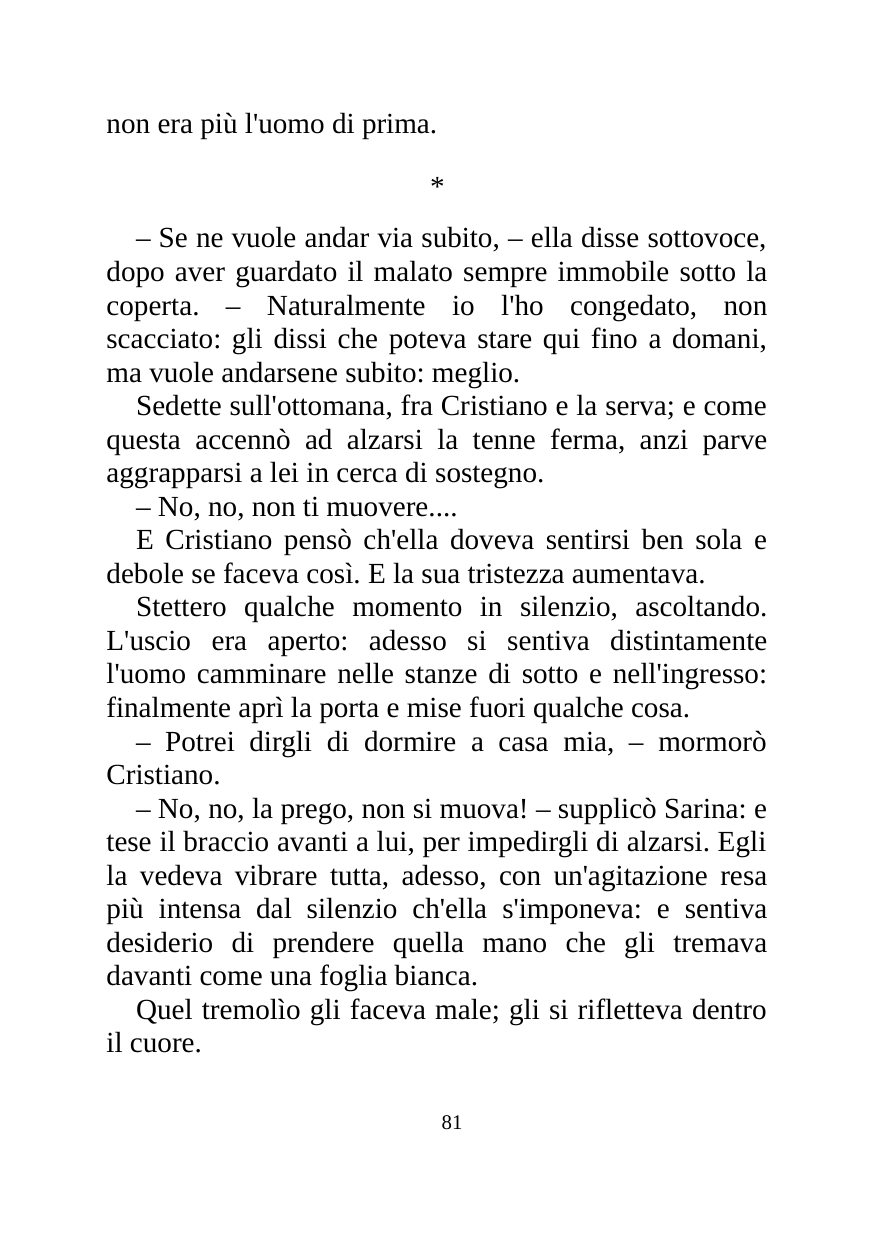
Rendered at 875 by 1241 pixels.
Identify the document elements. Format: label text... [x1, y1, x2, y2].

text non era più l'uomo di prima. [106, 106, 768, 140]
text – No, no, non ti muovere.... [106, 489, 768, 522]
text Quel tremolìo gli faceva male; gli si rifletteva dentro il cuore. [106, 992, 768, 1059]
text * [106, 169, 768, 203]
text – Potrei dirgli di dormire a casa mia, – mormorò Cristiano. [106, 724, 768, 791]
text – No, no, la prego, non si muova! – supplicò Sarina: e tese il braccio avanti a lui, per impedirgli di alzarsi. Egli la vedeva vibrare tutta, adesso, con un'agitazione resa più intensa dal silenzio ch'ella s'imponeva: e sentiva desiderio di prendere quella mano che gli tremava davanti come una foglia bianca. [106, 791, 768, 992]
text E Cristiano pensò ch'ella doveva sentirsi ben sola e debole se faceva così. E la sua tristezza aumentava. [106, 522, 768, 589]
text – Se ne vuole andar via subito, – ella disse sottovoce, dopo aver guardato il malato sempre immobile sotto la coperta. – Naturalmente io l'ho congedato, non scacciato: gli dissi che poteva stare qui fino a domani, ma vuole andarsene subito: meglio. [106, 221, 768, 388]
text Stettero qualche momento in silenzio, ascoltando. L'uscio era aperto: adesso si sentiva distintamente l'uomo camminare nelle stanze di sotto e nell'ingresso: finalmente aprì la porta e mise fuori qualche cosa. [106, 589, 768, 724]
text Sedette sull'ottomana, fra Cristiano e la serva; e come questa accennò ad alzarsi la tenne ferma, anzi parve aggrapparsi a lei in cerca di sostegno. [106, 388, 768, 489]
